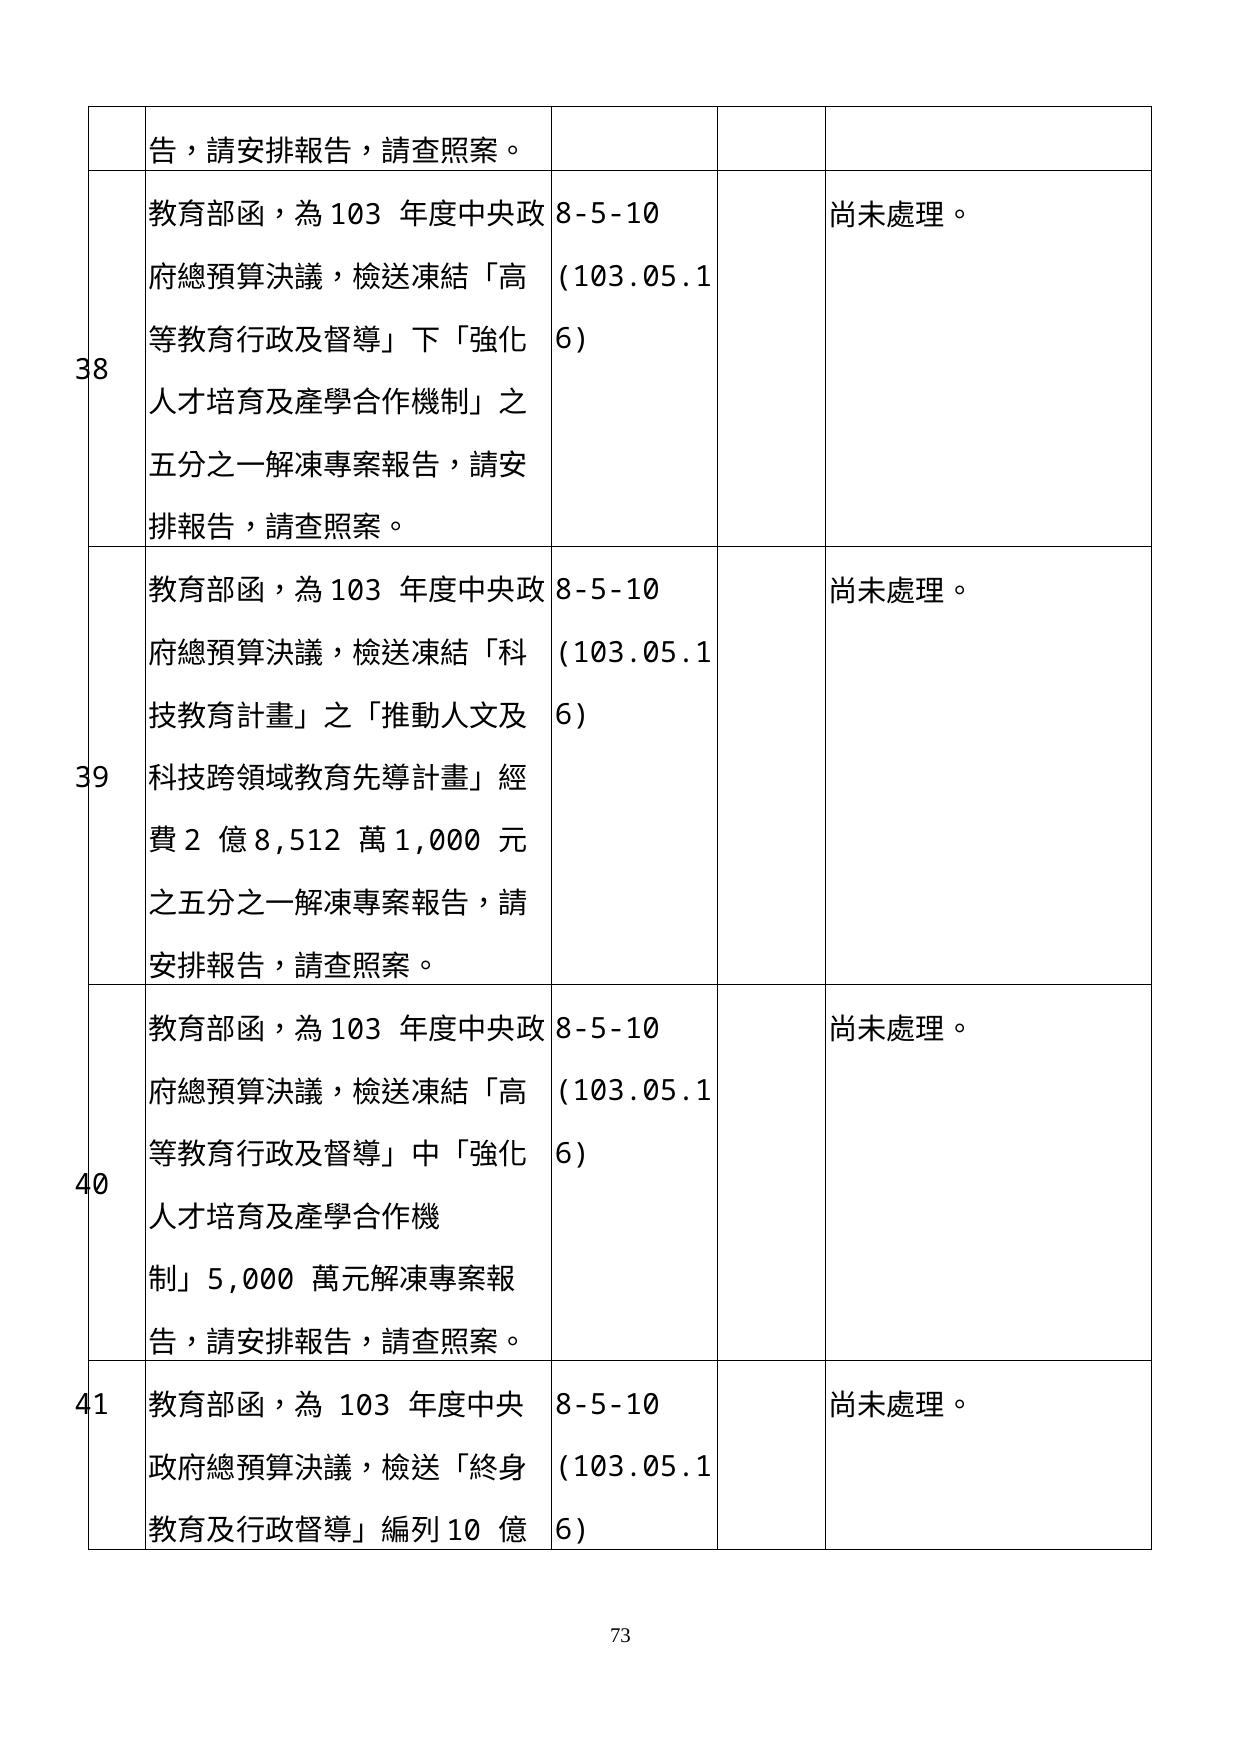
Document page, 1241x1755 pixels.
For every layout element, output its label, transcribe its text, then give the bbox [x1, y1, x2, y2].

table_cell [718, 107, 825, 169]
table_cell [718, 985, 825, 1360]
table_cell 教育部函，為103 年度中央政府總預算決議，檢送凍結「高等教育行政及督導」中「強化人才培育及產學合作機制」5,000 萬元解凍專案報告，請安排報告，請查照案。 [146, 985, 551, 1360]
table_cell 尚未處理。 [826, 1361, 1151, 1549]
table_cell 8-5-10 (103.05.16) [552, 171, 717, 546]
table_cell [718, 171, 825, 546]
table_cell 8-5-10 (103.05.16) [552, 985, 717, 1360]
table_cell 教育部函，為103 年度中央政府總預算決議，檢送凍結「科技教育計畫」之「推動人文及科技跨領域教育先導計畫」經費2 億8,512 萬1,000 元之五分之一解凍專案報告，請安排報告，請查照案。 [146, 547, 551, 984]
table_cell [89, 985, 145, 1360]
table_cell [826, 107, 1151, 169]
table_cell 尚未處理。 [826, 171, 1151, 546]
table_cell 8-5-10 (103.05.16) [552, 1361, 717, 1549]
table_cell [718, 1361, 825, 1549]
table_cell 告，請安排報告，請查照案。 [146, 107, 551, 169]
table_cell [552, 107, 717, 169]
table_cell 教育部函，為 103 年度中央政府總預算決議，檢送「終身教育及行政督導」編列10 億 [146, 1361, 551, 1549]
table_cell [89, 171, 145, 546]
table_cell [89, 1361, 145, 1549]
table_cell 尚未處理。 [826, 547, 1151, 984]
table_cell [89, 547, 145, 984]
table_cell 尚未處理。 [826, 985, 1151, 1360]
table_cell 8-5-10 (103.05.16) [552, 547, 717, 984]
table_cell [89, 107, 145, 169]
table_cell 教育部函，為103 年度中央政府總預算決議，檢送凍結「高等教育行政及督導」下「強化人才培育及產學合作機制」之五分之一解凍專案報告，請安排報告，請查照案。 [146, 171, 551, 546]
table_cell [718, 547, 825, 984]
